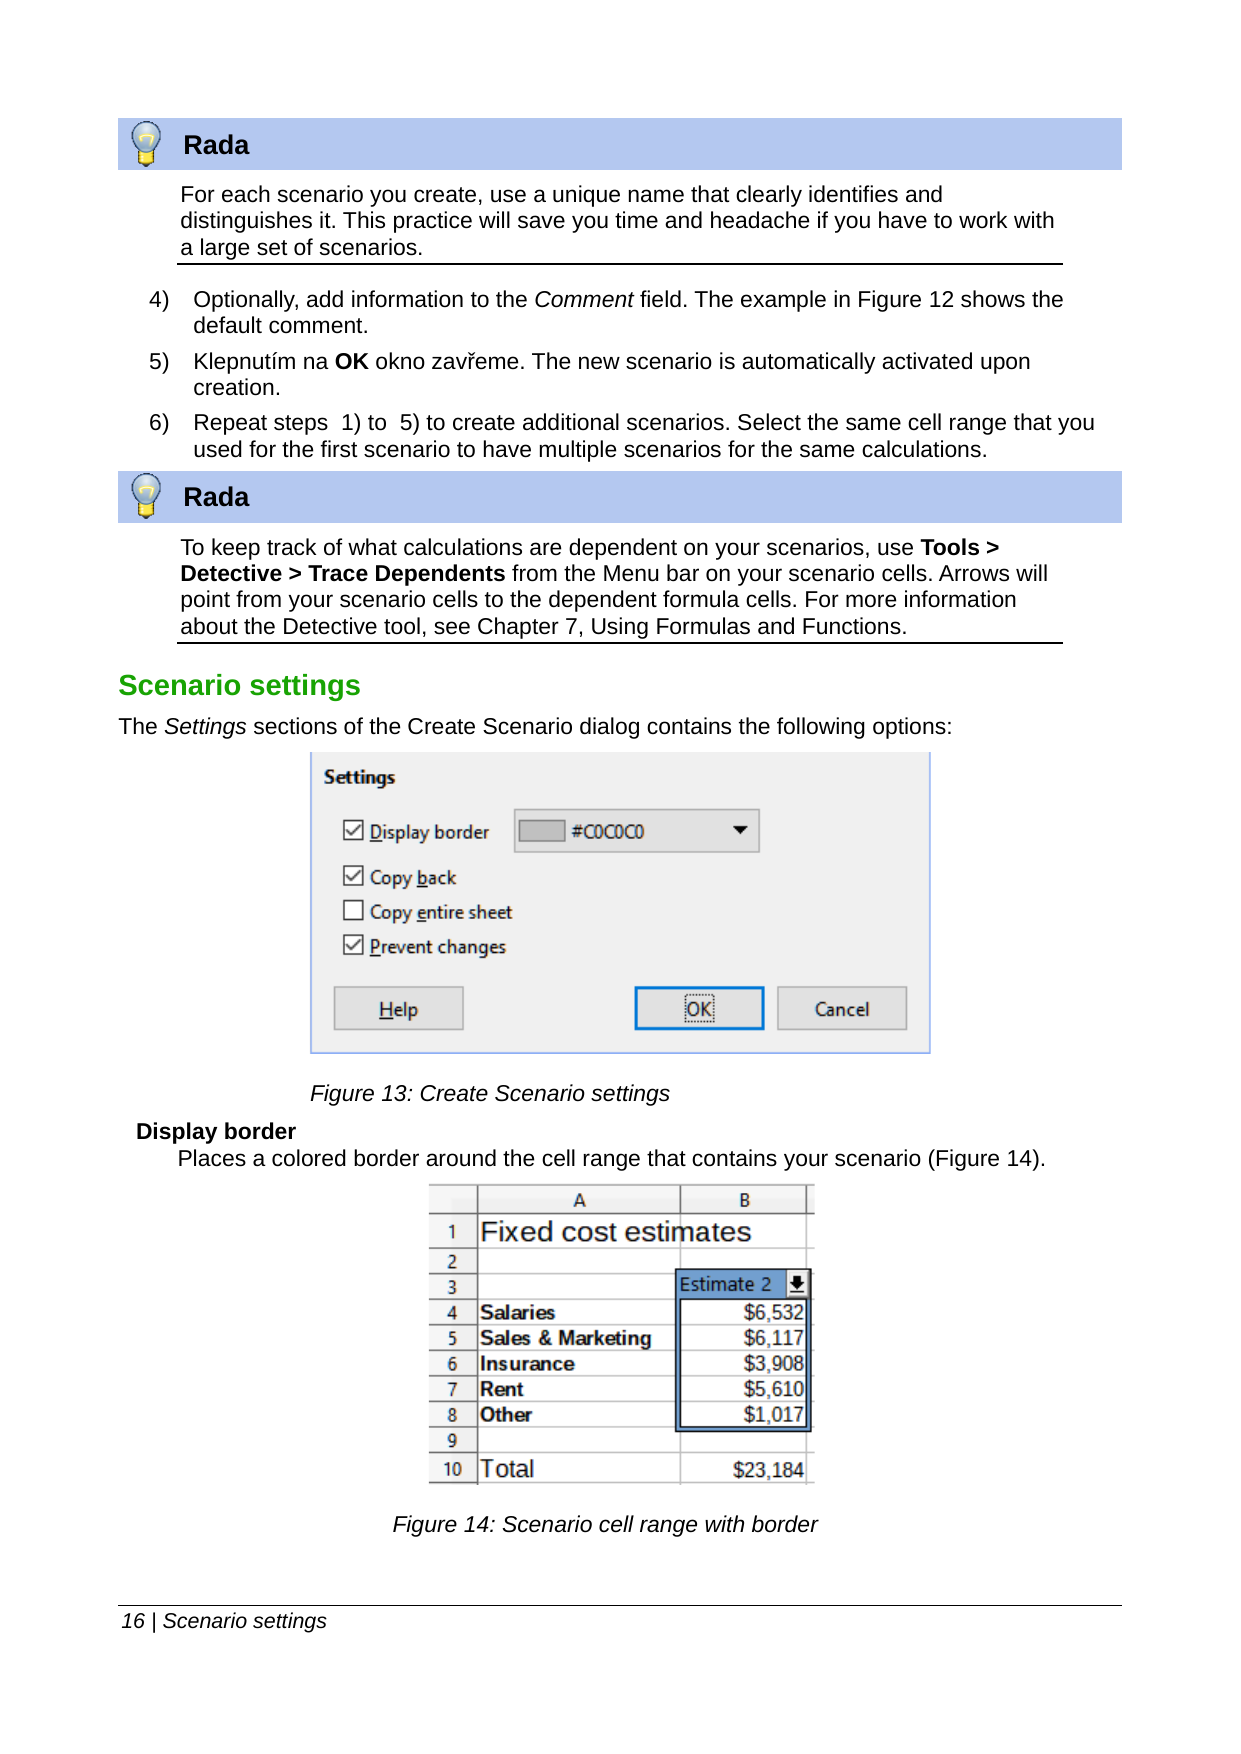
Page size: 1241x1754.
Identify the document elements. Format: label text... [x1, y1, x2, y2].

text To keep track of what calculations are dependent on your scenarios, use Tools > Detective > Trace Dependents from the Menu bar on your scenario cells. Arrows will point from your scenario cells to the dependent formula cells. For more information about the Detective tool, see Chapter 7, Using Formulas and Functions. [177, 531, 1063, 642]
subtitle Rada [118, 471, 1122, 523]
picture [119, 471, 170, 522]
subtitle Scenario settings [118, 668, 1122, 701]
list Optionally, add information to the Comment field. The example in Figure 12 shows the default comment. [169, 286, 1122, 339]
subtitle Rada [118, 118, 1122, 170]
picture [309, 752, 931, 1054]
text Figure 14: Scenario cell range with border [392, 1485, 848, 1537]
text Figure 13: Create Scenario settings [310, 1054, 931, 1106]
text The Settings sections of the Create Scenario dialog contains the following options: [118, 713, 1122, 739]
text Display border [136, 1118, 1122, 1144]
picture [119, 119, 170, 170]
text Places a colored border around the cell range that contains your scenario (Figure 14). [177, 1144, 1122, 1171]
list Klepnutím na OK okno zavřeme. The new scenario is automatically activated upon creation. [169, 348, 1122, 400]
picture [428, 1183, 815, 1485]
text For each scenario you create, use a unique name that clearly identifies and distinguishes it. This practice will save you time and headache if you have to work with a large set of scenarios. [177, 178, 1063, 263]
list Repeat steps 1 to 5 to create additional scenarios. Select the same cell range that you used for the first scenario to have multiple scenarios for the same calculations. [169, 409, 1122, 462]
